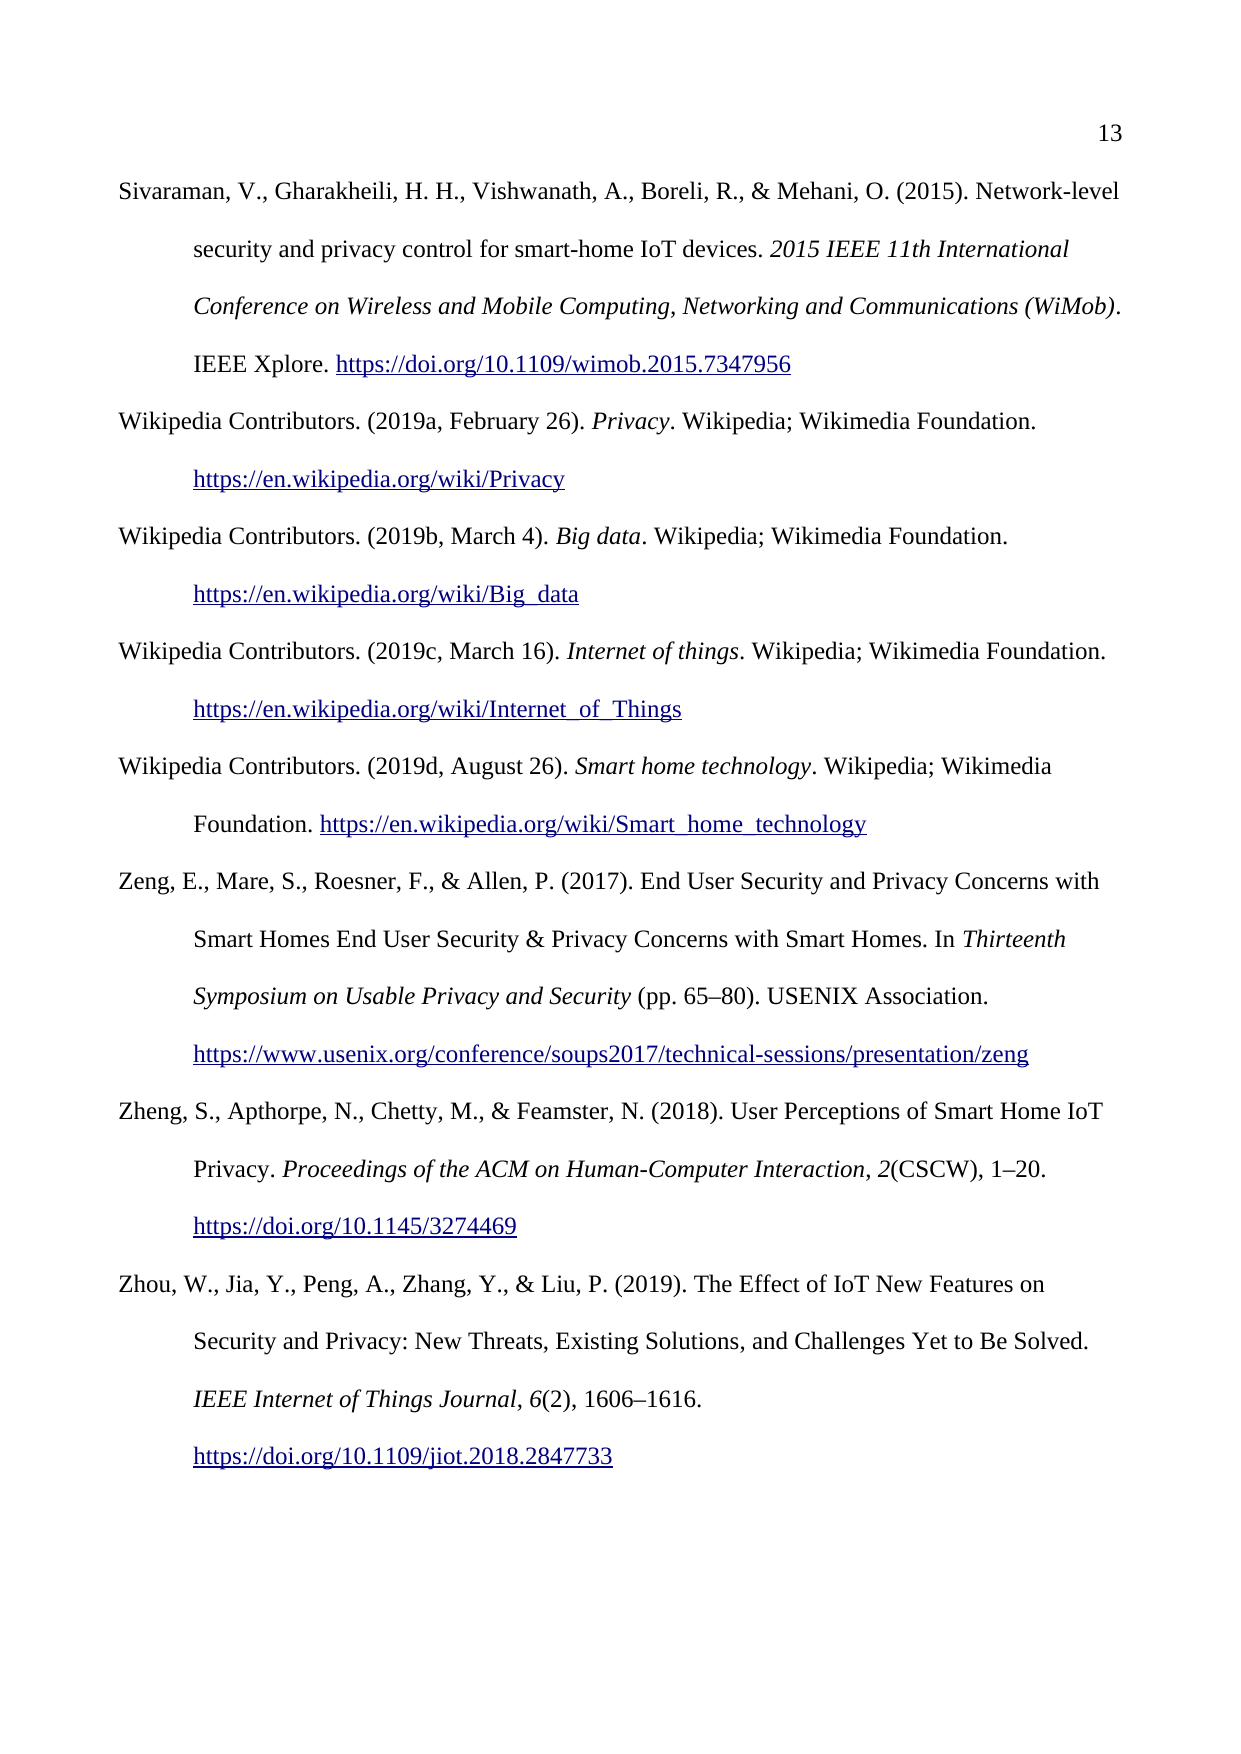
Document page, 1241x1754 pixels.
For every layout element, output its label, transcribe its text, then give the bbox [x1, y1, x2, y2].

text Sivaraman, V., Gharakheili, H. H., Vishwanath, A., Boreli, R., & Mehani, O. (2015). Network-level security and privacy control for smart-home IoT devices. 2015 IEEE 11th International Conference on Wireless and Mobile Computing, Networking and Communications (WiMob). IEEE Xplore. https://doi.org/10.1109/wimob.2015.7347956 [118, 176, 1122, 378]
text Zeng, E., Mare, S., Roesner, F., & Allen, P. (2017). End User Security and Privacy Concerns with Smart Homes End User Security & Privacy Concerns with Smart Homes. In Thirteenth Symposium on Usable Privacy and Security (pp. 65–80). USENIX Association. https://www.usenix.org/conference/soups2017/technical-sessions/presentation/zeng [118, 866, 1122, 1068]
text Zheng, S., Apthorpe, N., Chetty, M., & Feamster, N. (2018). User Perceptions of Smart Home IoT Privacy. Proceedings of the ACM on Human-Computer Interaction, 2(CSCW), 1–20. https://doi.org/10.1145/3274469 [118, 1096, 1122, 1240]
text Zhou, W., Jia, Y., Peng, A., Zhang, Y., & Liu, P. (2019). The Effect of IoT New Features on Security and Privacy: New Threats, Existing Solutions, and Challenges Yet to Be Solved. IEEE Internet of Things Journal, 6(2), 1606–1616. https://doi.org/10.1109/jiot.2018.2847733 [118, 1269, 1122, 1470]
text Wikipedia Contributors. (2019a, February 26). Privacy. Wikipedia; Wikimedia Foundation. https://en.wikipedia.org/wiki/Privacy [118, 406, 1122, 493]
text Wikipedia Contributors. (2019b, March 4). Big data. Wikipedia; Wikimedia Foundation. https://en.wikipedia.org/wiki/Big_data [118, 521, 1122, 608]
text Wikipedia Contributors. (2019c, March 16). Internet of things. Wikipedia; Wikimedia Foundation. https://en.wikipedia.org/wiki/Internet_of_Things [118, 636, 1122, 723]
text Wikipedia Contributors. (2019d, August 26). Smart home technology. Wikipedia; Wikimedia Foundation. https://en.wikipedia.org/wiki/Smart_home_technology [118, 751, 1122, 838]
